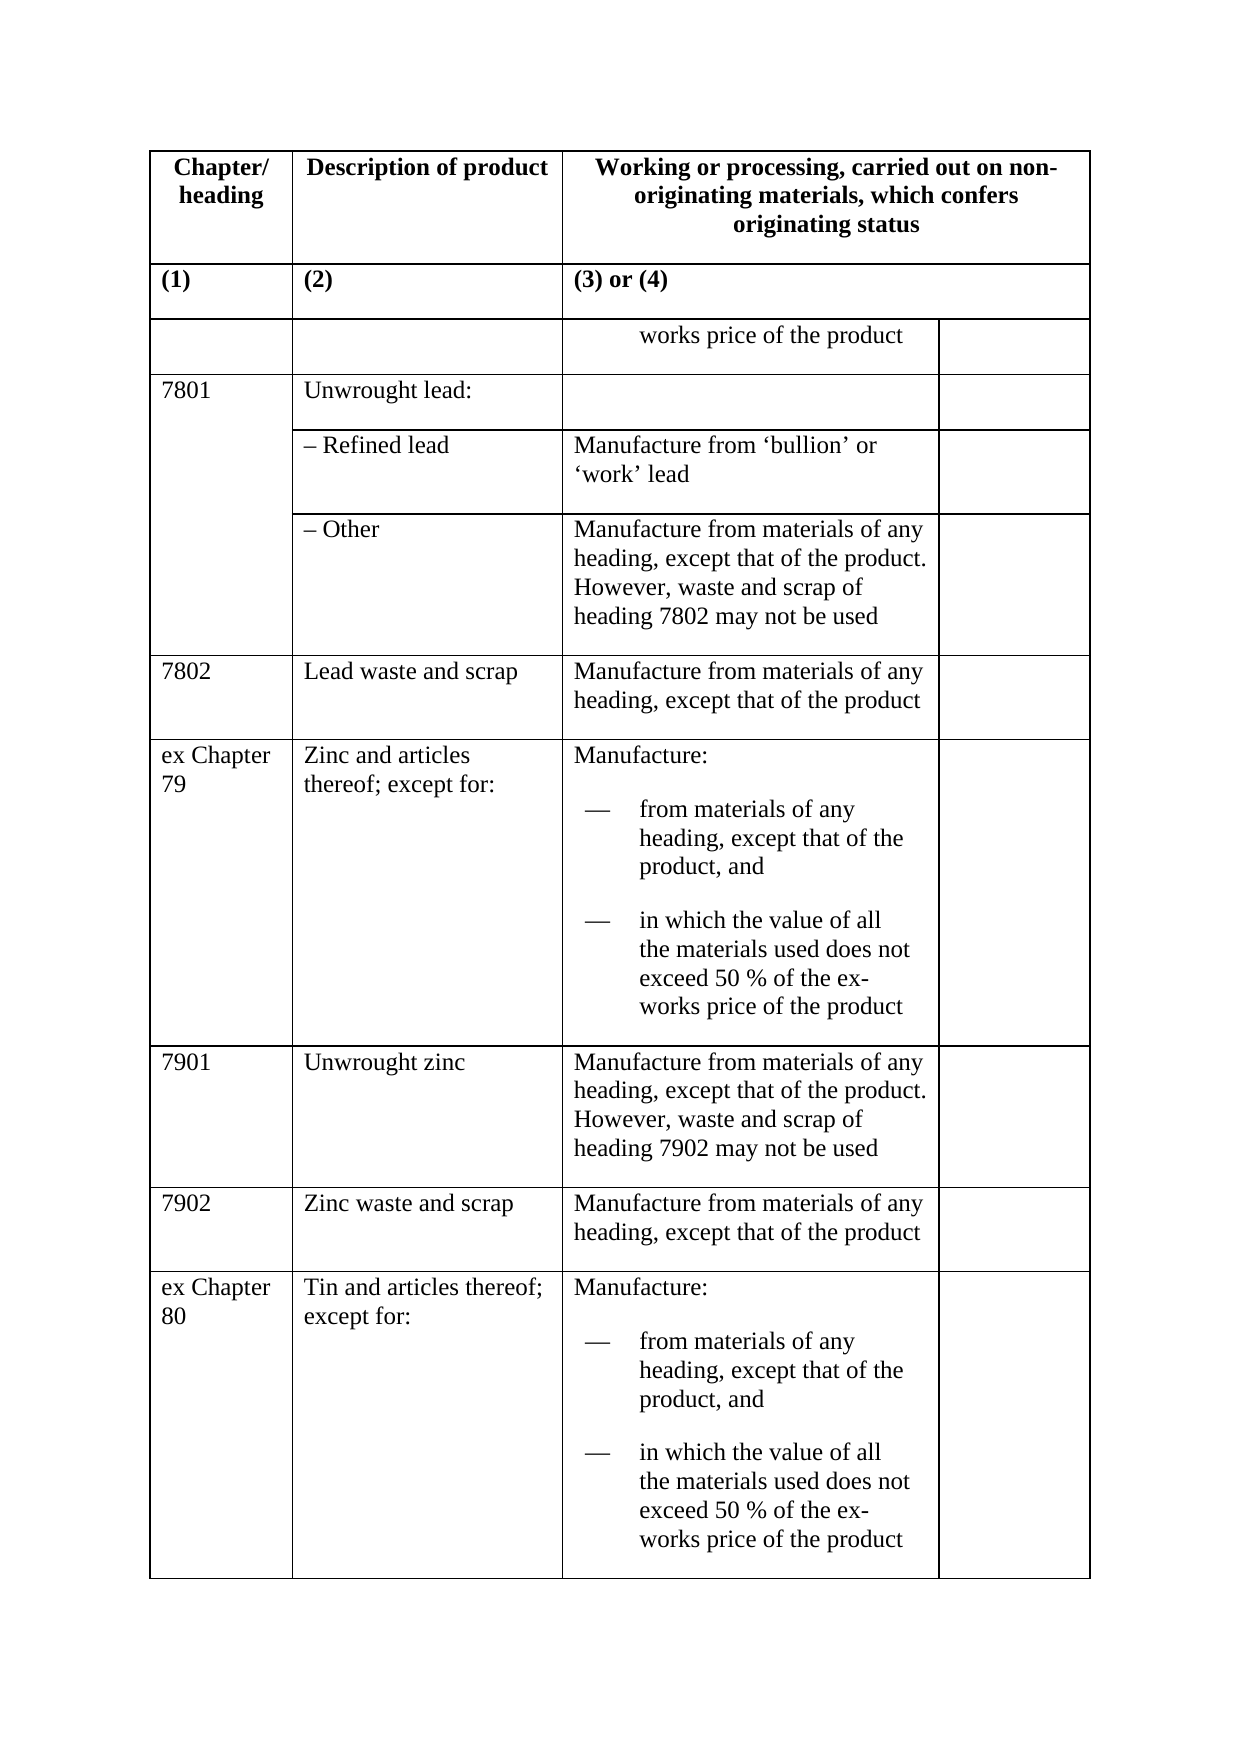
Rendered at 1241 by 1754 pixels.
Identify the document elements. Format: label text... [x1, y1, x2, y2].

table_cell [574, 320, 628, 373]
table_header from materials of any heading, except that of the product, and [628, 794, 928, 905]
table_cell – Refined lead [293, 431, 562, 513]
table_cell Lead waste and scrap [293, 656, 562, 738]
table_cell [940, 1188, 1089, 1271]
table_cell Manufacture from materials of any heading, except that of the product [563, 1188, 938, 1271]
table_header — [574, 794, 628, 905]
table_cell works price of the product [628, 320, 928, 373]
table_cell ex Chapter 79 [151, 740, 292, 1045]
table_header from materials of any heading, except that of the product, and [628, 1326, 928, 1437]
table_cell — [574, 1438, 628, 1577]
table_cell Manufacture: [563, 1272, 938, 1577]
table_header Description of product [293, 152, 562, 263]
table_cell 7801 [151, 375, 292, 429]
table_cell 7902 [151, 1188, 292, 1271]
table_cell Unwrought lead: [293, 375, 562, 429]
table_cell [940, 740, 1089, 1045]
table_cell [940, 515, 1089, 654]
table_cell [563, 320, 938, 373]
table_cell [940, 375, 1089, 429]
table_cell (2) [293, 265, 562, 318]
table_cell Manufacture from ‘bullion’ or ‘work’ lead [563, 431, 938, 513]
table_cell 7901 [151, 1047, 292, 1187]
table_cell Zinc and articles thereof; except for: [293, 740, 562, 1045]
table_cell [940, 1047, 1089, 1187]
table_cell in which the value of all the materials used does not exceed 50 % of the ex-works price of the product [628, 905, 928, 1045]
table_cell Tin and articles thereof; except for: [293, 1272, 562, 1577]
table_cell [151, 320, 292, 373]
table_cell ex Chapter 80 [151, 1272, 292, 1577]
table_cell [940, 1272, 1089, 1577]
table_header — [574, 1326, 628, 1437]
table_header Working or processing, carried out on non-originating materials, which confers originating status [563, 152, 1089, 263]
table_cell Manufacture from materials of any heading, except that of the product [563, 656, 938, 738]
table_cell [151, 513, 292, 654]
table_cell — [574, 905, 628, 1045]
table_cell [940, 656, 1089, 738]
table_cell Zinc waste and scrap [293, 1188, 562, 1271]
table_cell 7802 [151, 656, 292, 738]
table_cell (3) or (4) [563, 265, 1089, 318]
table_header Chapter/ heading [151, 152, 292, 263]
table_cell – Other [293, 515, 562, 654]
table_cell [940, 431, 1089, 513]
table_cell [151, 429, 292, 513]
table_cell Manufacture from materials of any heading, except that of the product. However, waste and scrap of heading 7902 may not be used [563, 1047, 938, 1187]
table_cell Manufacture: [563, 740, 938, 1045]
table_cell [293, 320, 562, 373]
table_cell Unwrought zinc [293, 1047, 562, 1187]
table_cell Manufacture from materials of any heading, except that of the product. However, waste and scrap of heading 7802 may not be used [563, 515, 938, 654]
table_cell [563, 375, 938, 429]
table_cell (1) [151, 265, 292, 318]
table_cell [940, 320, 1089, 373]
table_cell in which the value of all the materials used does not exceed 50 % of the ex-works price of the product [628, 1438, 928, 1577]
